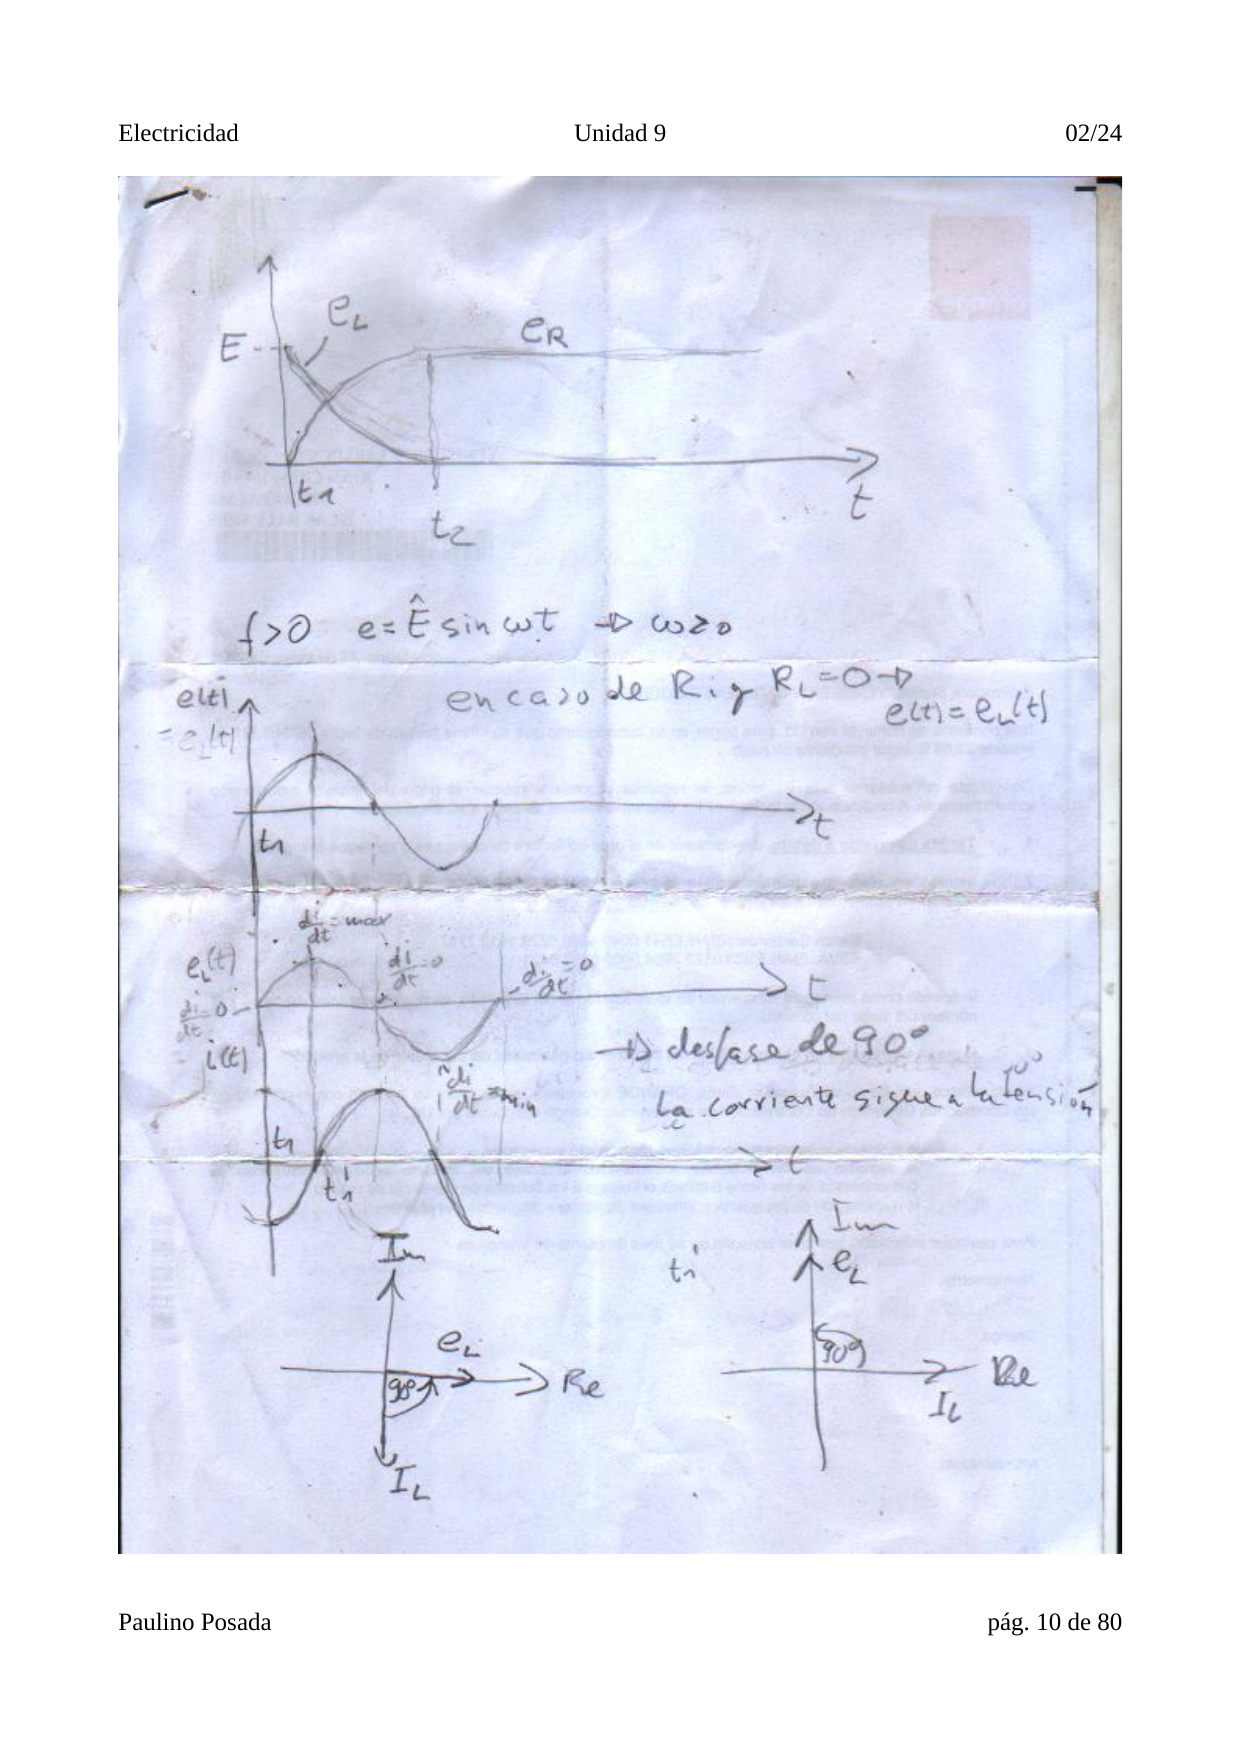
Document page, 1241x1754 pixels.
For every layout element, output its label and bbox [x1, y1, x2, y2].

picture [118, 176, 1123, 1554]
